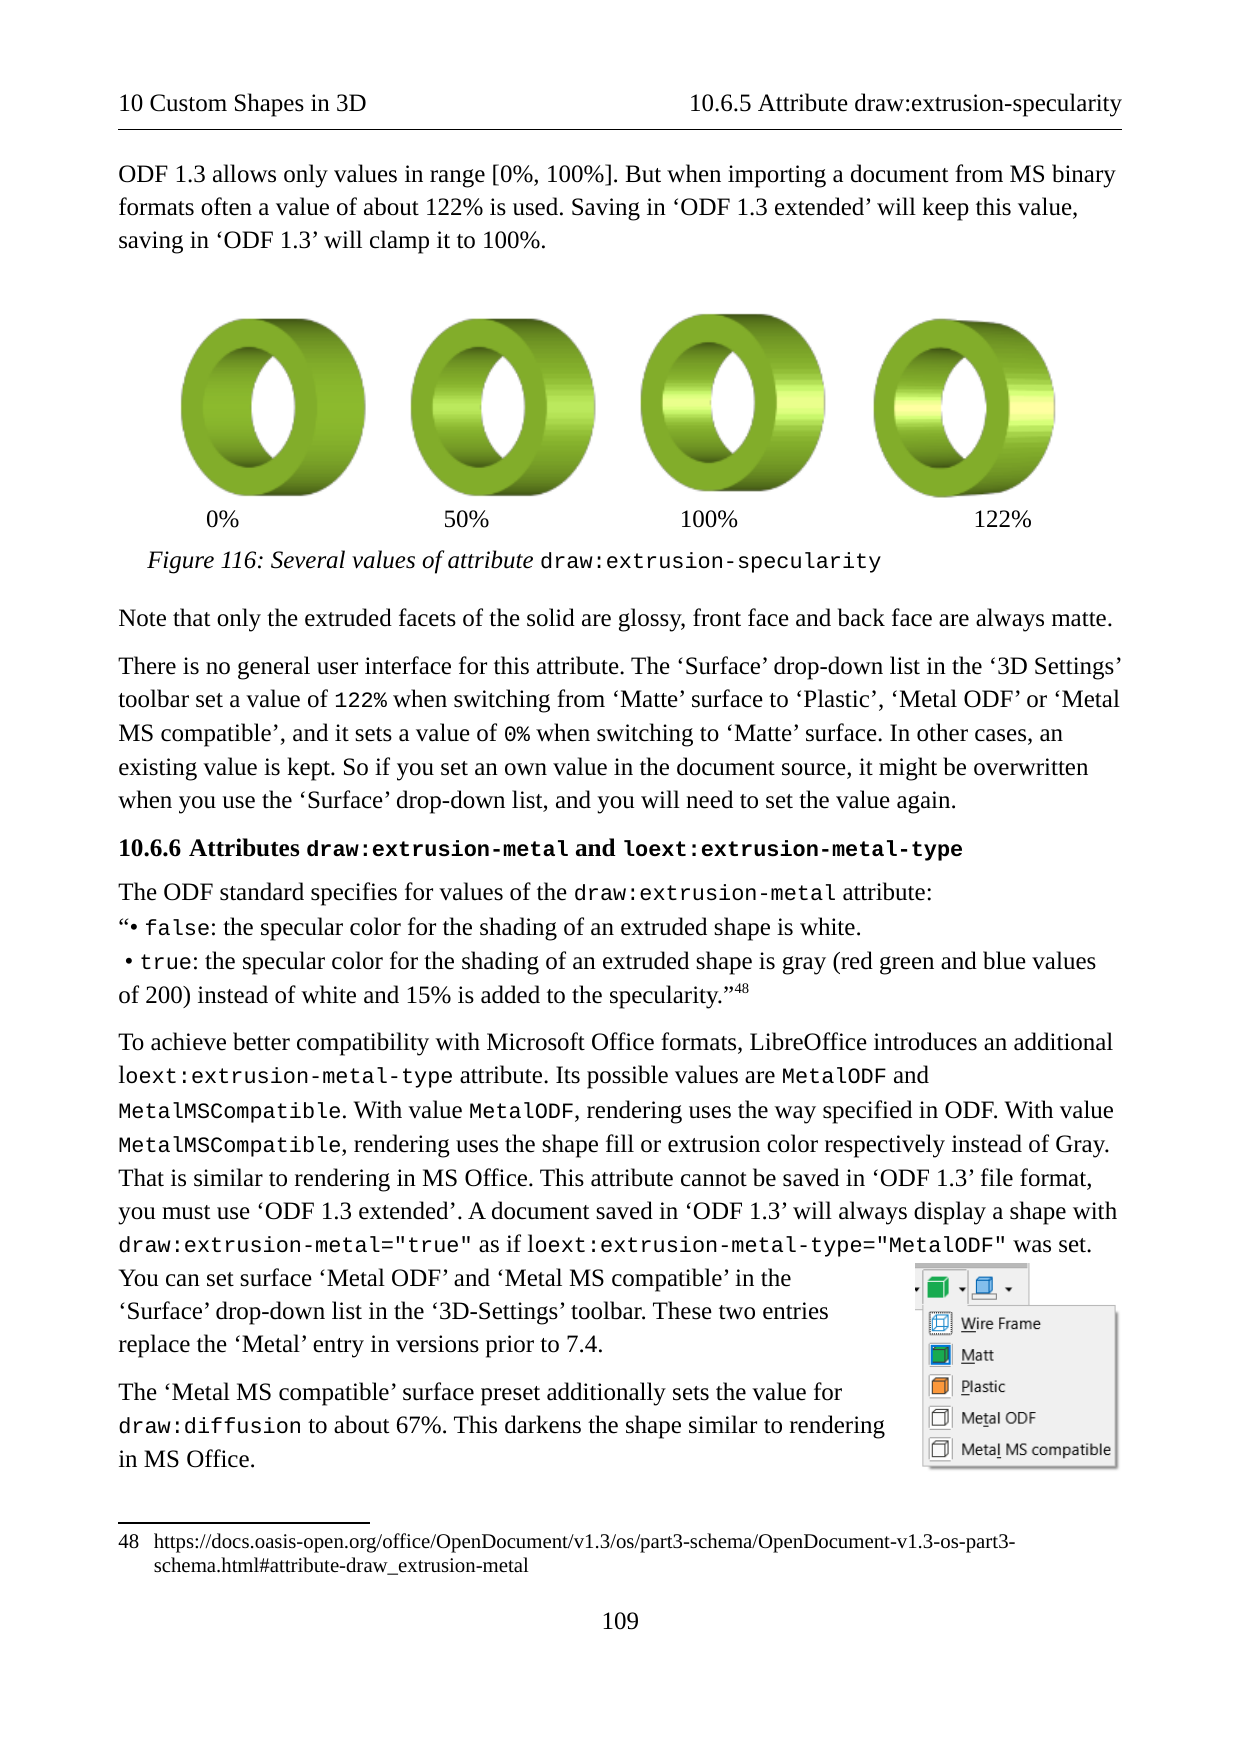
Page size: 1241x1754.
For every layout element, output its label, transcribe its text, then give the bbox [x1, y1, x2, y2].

text To achieve better compatibility with Microsoft Office formats, LibreOffice introduces an additional loext:extrusion-metal-type attribute. Its possible values are MetalODF and MetalMSCompatible. With value MetalODF, rendering uses the way specified in ODF. With value MetalMSCompatible, rendering uses the shape fill or extrusion color respectively instead of Gray. That is similar to rendering in MS Office. This attribute cannot be saved in ‘ODF 1.3’ file format, you must use ‘ODF 1.3 extended’. A document saved in ‘ODF 1.3’ will always display a shape with draw:extrusion-metal="true" as if loext:extrusion-metal-type="MetalODF" was set. [118, 1027, 1122, 1259]
picture [915, 1263, 1123, 1474]
text The ODF standard specifies for values of the draw:extrusion-metal attribute: “• false: the specular color for the shading of an extruded shape is white. • true: the specular color for the shading of an extruded shape is gray (red green and blue values of 200) instead of white and 15% is added to the specularity.” [118, 877, 1122, 1009]
subtitle Attributes draw:extrusion-metal and loext:extrusion-metal-type [118, 833, 1122, 863]
table_header [887, 1264, 915, 1473]
table_header You can set surface ‘Metal ODF’ and ‘Metal MS compatible’ in the ‘Surface’ drop-down list in the ‘3D-Settings’ toolbar. These two entries replace the ‘Metal’ entry in versions prior to 7.4. The ‘Metal MS compatible’ surface preset additionally sets the value for draw:diffusion to about 67%. This darkens the shape similar to rendering in MS Office. [118, 1264, 887, 1473]
text 0% 50% 100% 122% [147, 501, 1093, 533]
text Figure 116: Several values of attribute draw:extrusion-specularity [147, 545, 1093, 575]
text Note that only the extruded facets of the solid are glossy, front face and back face are always matte. [118, 501, 1122, 632]
text ODF 1.3 allows only values in range [0%, 100%]. But when importing a document from MS binary formats often a value of about 122% is used. Saving in ‘ODF 1.3 extended’ will keep this value, saving in ‘ODF 1.3’ will clamp it to 100%. [118, 159, 1122, 254]
text There is no general user interface for this attribute. The ‘Surface’ drop-down list in the ‘3D Settings’ toolbar set a value of 122% when switching from ‘Matte’ surface to ‘Plastic’, ‘Metal ODF’ or ‘Metal MS compatible’, and it sets a value of 0% when switching to ‘Matte’ surface. In other cases, an existing value is kept. So if you set an own value in the document source, it might be overwritten when you use the ‘Surface’ drop-down list, and you will need to set the value again. [118, 651, 1122, 814]
picture [172, 305, 1068, 504]
text https://docs.oasis-open.org/office/OpenDocument/v1.3/os/part3-schema/OpenDocument-v1.3-os-part3-schema.html#attribute-draw_extrusion-metal [118, 1529, 1122, 1577]
